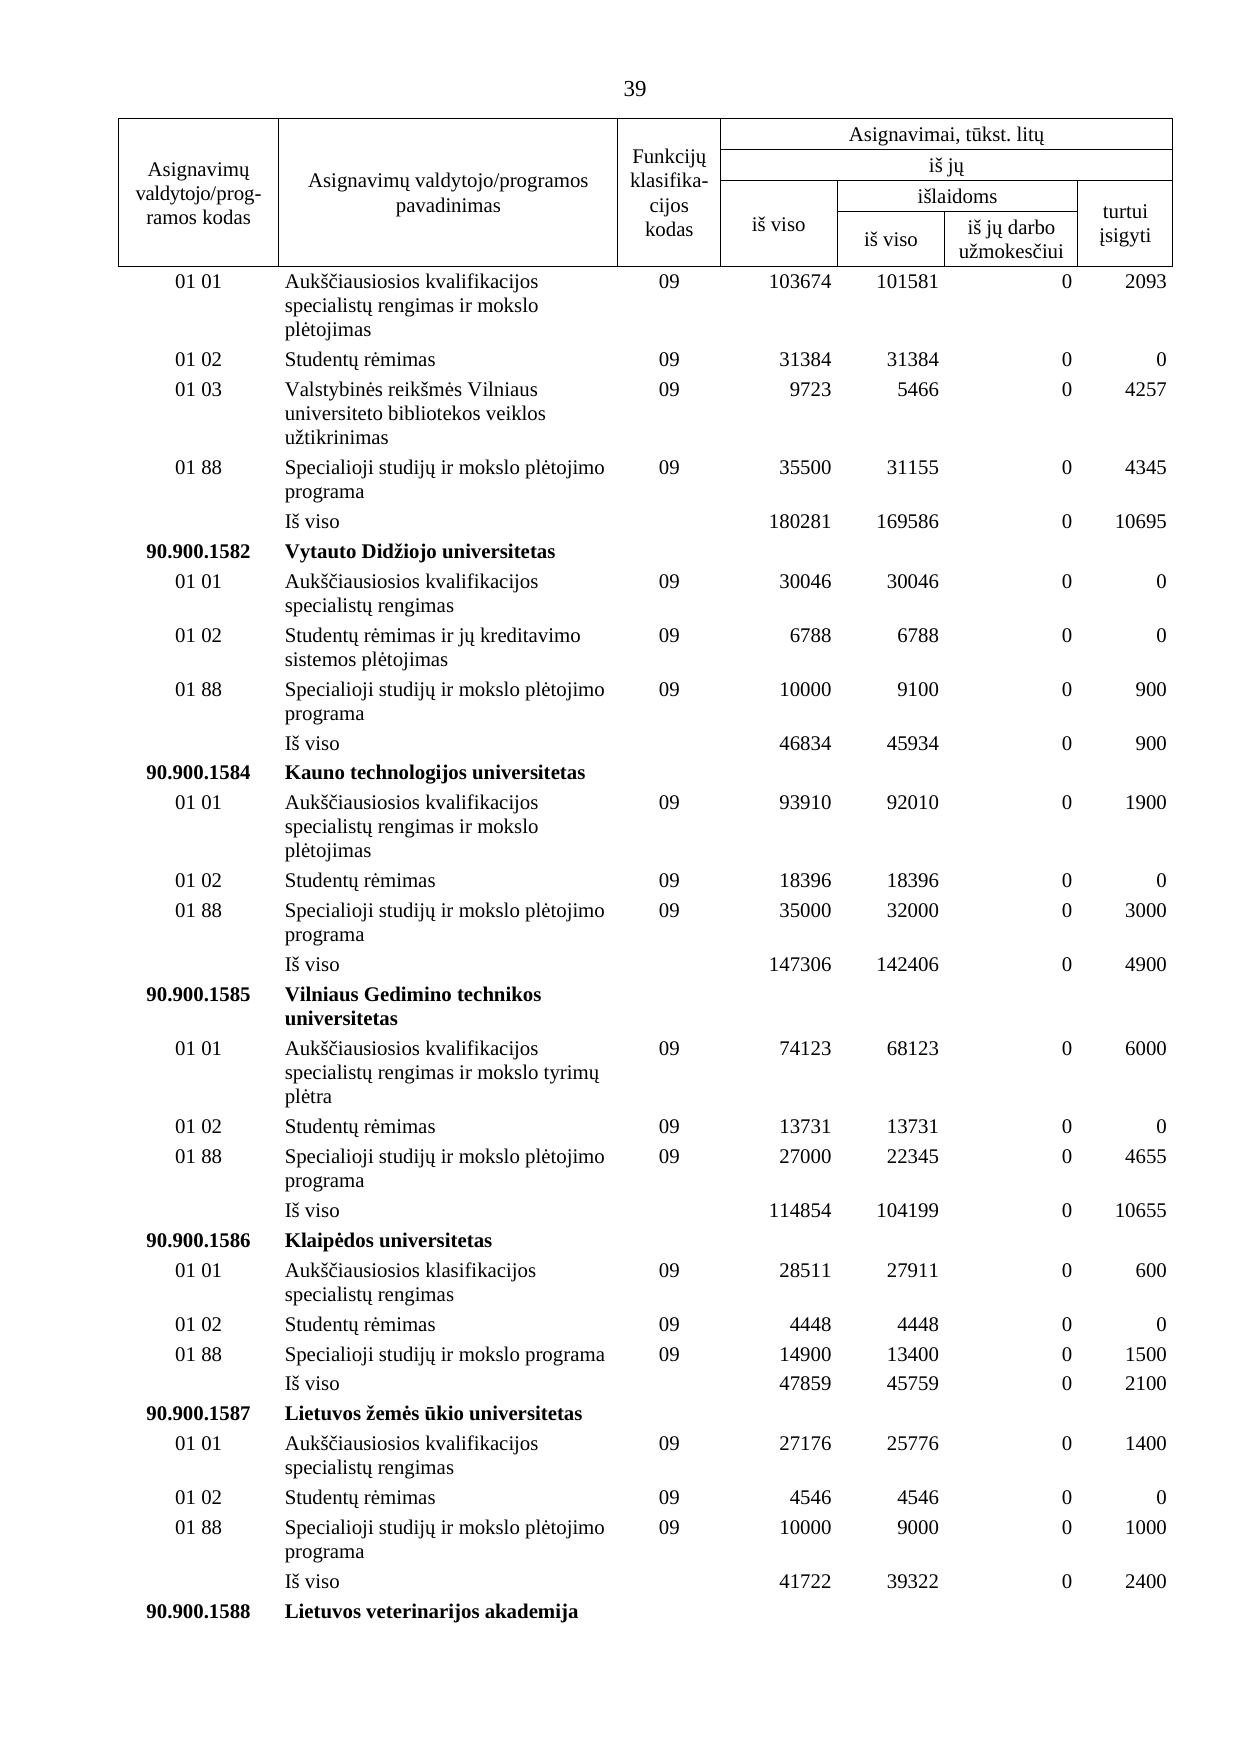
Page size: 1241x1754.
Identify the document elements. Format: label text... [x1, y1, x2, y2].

table_cell išlaidoms [838, 181, 1077, 211]
table_cell 22345 [837, 1141, 944, 1195]
table_cell [720, 1596, 837, 1626]
table_cell [118, 1195, 278, 1225]
table_cell Specialioji studijų ir mokslo plėtojimo programa [279, 1512, 618, 1566]
table_cell 1900 [1078, 787, 1172, 865]
table_cell 31384 [720, 344, 837, 374]
table_cell 103674 [720, 267, 837, 344]
table_cell 0 [945, 267, 1078, 344]
table_cell 0 [1078, 865, 1172, 895]
table_cell [118, 1566, 278, 1596]
table_cell 31155 [837, 452, 944, 506]
table_header Asignavimų valdytojo/programos pavadinimas [279, 119, 617, 266]
table_cell 6788 [837, 620, 944, 673]
table_cell 09 [618, 1255, 720, 1309]
table_cell 68123 [837, 1033, 944, 1111]
table_cell 09 [618, 1482, 720, 1512]
table_cell 10000 [720, 1512, 837, 1566]
table_cell [945, 1398, 1078, 1428]
table_cell 4546 [837, 1482, 944, 1512]
table_cell [720, 979, 837, 1033]
table_cell [837, 1596, 944, 1626]
table_cell 18396 [837, 865, 944, 895]
table_cell Vilniaus Gedimino technikos universitetas [279, 979, 618, 1033]
table_cell 45759 [837, 1369, 944, 1398]
table_cell 169586 [837, 506, 944, 536]
table_cell Specialioji studijų ir mokslo programa [279, 1339, 618, 1368]
table_cell Aukščiausiosios kvalifikacijos specialistų rengimas ir mokslo tyrimų plėtra [279, 1033, 618, 1111]
table_cell [945, 536, 1078, 566]
table_cell Studentų rėmimas [279, 1111, 618, 1141]
table_cell 4546 [720, 1482, 837, 1512]
table_cell Iš viso [279, 1195, 618, 1225]
table_cell [945, 1225, 1078, 1255]
table_cell 01 01 [118, 1428, 278, 1482]
table_cell 4345 [1078, 452, 1172, 506]
table_cell 09 [618, 620, 720, 673]
table_cell [118, 506, 278, 536]
table_cell 0 [1078, 620, 1172, 673]
table_cell iš viso [838, 212, 944, 266]
table_cell 0 [1078, 1309, 1172, 1338]
table_cell [720, 1225, 837, 1255]
table_cell 3000 [1078, 895, 1172, 949]
table_cell 1500 [1078, 1339, 1172, 1368]
table_cell 0 [945, 1482, 1078, 1512]
table_cell 09 [618, 865, 720, 895]
table_cell Specialioji studijų ir mokslo plėtojimo programa [279, 452, 618, 506]
table_cell 0 [945, 674, 1078, 727]
table_cell 2100 [1078, 1369, 1172, 1398]
table_cell 32000 [837, 895, 944, 949]
table_cell 0 [1078, 344, 1172, 374]
table_cell 01 03 [118, 374, 278, 452]
table_cell 0 [945, 1195, 1078, 1225]
table_cell [720, 536, 837, 566]
table_cell [618, 758, 720, 787]
table_cell 6788 [720, 620, 837, 673]
table_cell 2400 [1078, 1566, 1172, 1596]
table_cell Aukščiausiosios kvalifikacijos specialistų rengimas ir mokslo plėtojimas [279, 787, 618, 865]
table_cell 18396 [720, 865, 837, 895]
table_cell Specialioji studijų ir mokslo plėtojimo programa [279, 674, 618, 727]
table_cell Iš viso [279, 949, 618, 979]
table_cell 01 88 [118, 1141, 278, 1195]
table_cell [618, 506, 720, 536]
table_cell 9000 [837, 1512, 944, 1566]
table_cell 0 [945, 1111, 1078, 1141]
table_cell [720, 1398, 837, 1428]
table_cell [945, 1596, 1078, 1626]
table_cell 10000 [720, 674, 837, 727]
table_cell [618, 536, 720, 566]
table_cell 09 [618, 1339, 720, 1368]
table_cell 09 [618, 374, 720, 452]
table_cell 0 [945, 374, 1078, 452]
table_cell Vytauto Didžiojo universitetas [279, 536, 618, 566]
table_cell 01 02 [118, 1111, 278, 1141]
table_cell 41722 [720, 1566, 837, 1596]
table_cell 01 02 [118, 620, 278, 673]
table_cell 0 [945, 1255, 1078, 1309]
table_cell 01 88 [118, 452, 278, 506]
table_cell 0 [945, 1566, 1078, 1596]
table_cell [837, 536, 944, 566]
table_cell 09 [618, 452, 720, 506]
table_cell 93910 [720, 787, 837, 865]
table_cell 30046 [720, 566, 837, 619]
table_cell 28511 [720, 1255, 837, 1309]
table_cell 0 [1078, 1111, 1172, 1141]
table_cell 4900 [1078, 949, 1172, 979]
table_cell Studentų rėmimas [279, 1482, 618, 1512]
table_cell Iš viso [279, 1566, 618, 1596]
table_cell 90.900.1582 [118, 536, 278, 566]
table_cell 01 01 [118, 1255, 278, 1309]
table_cell 90.900.1586 [118, 1225, 278, 1255]
table_cell Aukščiausiosios kvalifikacijos specialistų rengimas [279, 566, 618, 619]
table_cell 104199 [837, 1195, 944, 1225]
table_cell [618, 979, 720, 1033]
table_cell [1078, 758, 1172, 787]
table_cell [1078, 979, 1172, 1033]
table_cell 0 [945, 506, 1078, 536]
table_cell [837, 1225, 944, 1255]
table_cell 09 [618, 787, 720, 865]
table_cell Lietuvos žemės ūkio universitetas [279, 1398, 618, 1428]
table_cell 10695 [1078, 506, 1172, 536]
table_cell 90.900.1584 [118, 758, 278, 787]
table_cell Lietuvos veterinarijos akademija [279, 1596, 618, 1626]
table_cell 0 [1078, 1482, 1172, 1512]
table_cell [837, 979, 944, 1033]
table_cell Kauno technologijos universitetas [279, 758, 618, 787]
table_cell 01 01 [118, 787, 278, 865]
table_cell 09 [618, 674, 720, 727]
table_cell 0 [945, 1141, 1078, 1195]
table_cell Specialioji studijų ir mokslo plėtojimo programa [279, 1141, 618, 1195]
table_cell [1078, 536, 1172, 566]
table_cell [618, 728, 720, 757]
table_cell 101581 [837, 267, 944, 344]
table_cell 4655 [1078, 1141, 1172, 1195]
table_cell 600 [1078, 1255, 1172, 1309]
table_cell 4257 [1078, 374, 1172, 452]
table_cell 09 [618, 267, 720, 344]
table_cell 9723 [720, 374, 837, 452]
table_cell 01 02 [118, 344, 278, 374]
table_cell 147306 [720, 949, 837, 979]
table_cell 13731 [720, 1111, 837, 1141]
table_cell 0 [945, 1309, 1078, 1338]
table_cell 1000 [1078, 1512, 1172, 1566]
table_cell 0 [945, 865, 1078, 895]
table_cell 01 88 [118, 1339, 278, 1368]
table_cell 09 [618, 1512, 720, 1566]
table_cell 0 [945, 728, 1078, 757]
table_cell 39322 [837, 1566, 944, 1596]
table_cell turtui įsigyti [1078, 181, 1172, 266]
table_cell 13731 [837, 1111, 944, 1141]
table_cell [618, 1596, 720, 1626]
table_cell Iš viso [279, 728, 618, 757]
table_cell 13400 [837, 1339, 944, 1368]
table_cell 2093 [1078, 267, 1172, 344]
table_cell Iš viso [279, 506, 618, 536]
table_cell [1078, 1596, 1172, 1626]
table_cell 27911 [837, 1255, 944, 1309]
table_cell 114854 [720, 1195, 837, 1225]
table_cell 90.900.1588 [118, 1596, 278, 1626]
table_cell [1078, 1398, 1172, 1428]
table_cell [618, 949, 720, 979]
table_cell 35500 [720, 452, 837, 506]
table_cell 0 [945, 895, 1078, 949]
table_cell 09 [618, 1111, 720, 1141]
table_cell [118, 728, 278, 757]
table_cell Specialioji studijų ir mokslo plėtojimo programa [279, 895, 618, 949]
table_cell [945, 758, 1078, 787]
table_cell Studentų rėmimas [279, 344, 618, 374]
table_cell 0 [945, 344, 1078, 374]
table_cell [837, 758, 944, 787]
table_cell 01 88 [118, 1512, 278, 1566]
table_cell 0 [945, 1033, 1078, 1111]
table_cell 09 [618, 344, 720, 374]
table_cell 25776 [837, 1428, 944, 1482]
table_cell [618, 1225, 720, 1255]
table_cell 0 [945, 566, 1078, 619]
table_cell 09 [618, 1033, 720, 1111]
table_cell 4448 [837, 1309, 944, 1338]
table_cell 46834 [720, 728, 837, 757]
table_cell 35000 [720, 895, 837, 949]
table_cell [837, 1398, 944, 1428]
table_cell Studentų rėmimas [279, 1309, 618, 1338]
table_cell Aukščiausiosios klasifikacijos specialistų rengimas [279, 1255, 618, 1309]
table_cell 01 88 [118, 674, 278, 727]
table_cell 09 [618, 566, 720, 619]
table_cell 01 02 [118, 1482, 278, 1512]
table_cell Studentų rėmimas [279, 865, 618, 895]
table_cell [618, 1566, 720, 1596]
table_cell 92010 [837, 787, 944, 865]
table_cell Aukščiausiosios kvalifikacijos specialistų rengimas ir mokslo plėtojimas [279, 267, 618, 344]
table_cell 27176 [720, 1428, 837, 1482]
table_cell iš jų [721, 150, 1172, 180]
table_cell 900 [1078, 728, 1172, 757]
table_cell 09 [618, 895, 720, 949]
table_cell 27000 [720, 1141, 837, 1195]
table_header Asignavimų valdytojo/prog-ramos kodas [119, 119, 278, 266]
table_cell 45934 [837, 728, 944, 757]
table_cell 0 [945, 620, 1078, 673]
table_cell iš jų darbo užmokesčiui [945, 212, 1077, 266]
table_cell 01 01 [118, 1033, 278, 1111]
table_cell 90.900.1587 [118, 1398, 278, 1428]
table_cell iš viso [721, 181, 837, 266]
table_cell 900 [1078, 674, 1172, 727]
table_cell 09 [618, 1309, 720, 1338]
table_cell 10655 [1078, 1195, 1172, 1225]
table_cell Aukščiausiosios kvalifikacijos specialistų rengimas [279, 1428, 618, 1482]
table_cell 5466 [837, 374, 944, 452]
table_cell 0 [945, 1428, 1078, 1482]
table_cell [1078, 1225, 1172, 1255]
table_cell 09 [618, 1141, 720, 1195]
table_cell 09 [618, 1428, 720, 1482]
table_cell [618, 1369, 720, 1398]
table_cell [618, 1195, 720, 1225]
table_cell [945, 979, 1078, 1033]
table_header Funkcijų klasifika-cijos kodas [618, 119, 720, 266]
table_cell 0 [945, 787, 1078, 865]
table_cell 31384 [837, 344, 944, 374]
table_cell 14900 [720, 1339, 837, 1368]
table_cell [118, 949, 278, 979]
table_cell 01 02 [118, 865, 278, 895]
table_cell [118, 1369, 278, 1398]
table_cell 180281 [720, 506, 837, 536]
table_cell 01 01 [118, 566, 278, 619]
table_cell 01 02 [118, 1309, 278, 1338]
table_cell 74123 [720, 1033, 837, 1111]
table_cell Klaipėdos universitetas [279, 1225, 618, 1255]
table_cell 0 [1078, 566, 1172, 619]
table_cell 0 [945, 1339, 1078, 1368]
table_cell 142406 [837, 949, 944, 979]
table_cell [618, 1398, 720, 1428]
table_cell 4448 [720, 1309, 837, 1338]
table_cell 0 [945, 1512, 1078, 1566]
table_cell [720, 758, 837, 787]
table_cell 6000 [1078, 1033, 1172, 1111]
table_cell 9100 [837, 674, 944, 727]
table_cell 1400 [1078, 1428, 1172, 1482]
table_cell 90.900.1585 [118, 979, 278, 1033]
table_cell Iš viso [279, 1369, 618, 1398]
table_cell 47859 [720, 1369, 837, 1398]
table_cell 01 88 [118, 895, 278, 949]
table_cell 0 [945, 1369, 1078, 1398]
table_cell 0 [945, 452, 1078, 506]
table_cell 01 01 [118, 267, 278, 344]
table_header Asignavimai, tūkst. litų [721, 119, 1172, 149]
table_cell 30046 [837, 566, 944, 619]
table_cell Studentų rėmimas ir jų kreditavimo sistemos plėtojimas [279, 620, 618, 673]
table_cell 0 [945, 949, 1078, 979]
table_cell Valstybinės reikšmės Vilniaus universiteto bibliotekos veiklos užtikrinimas [279, 374, 618, 452]
